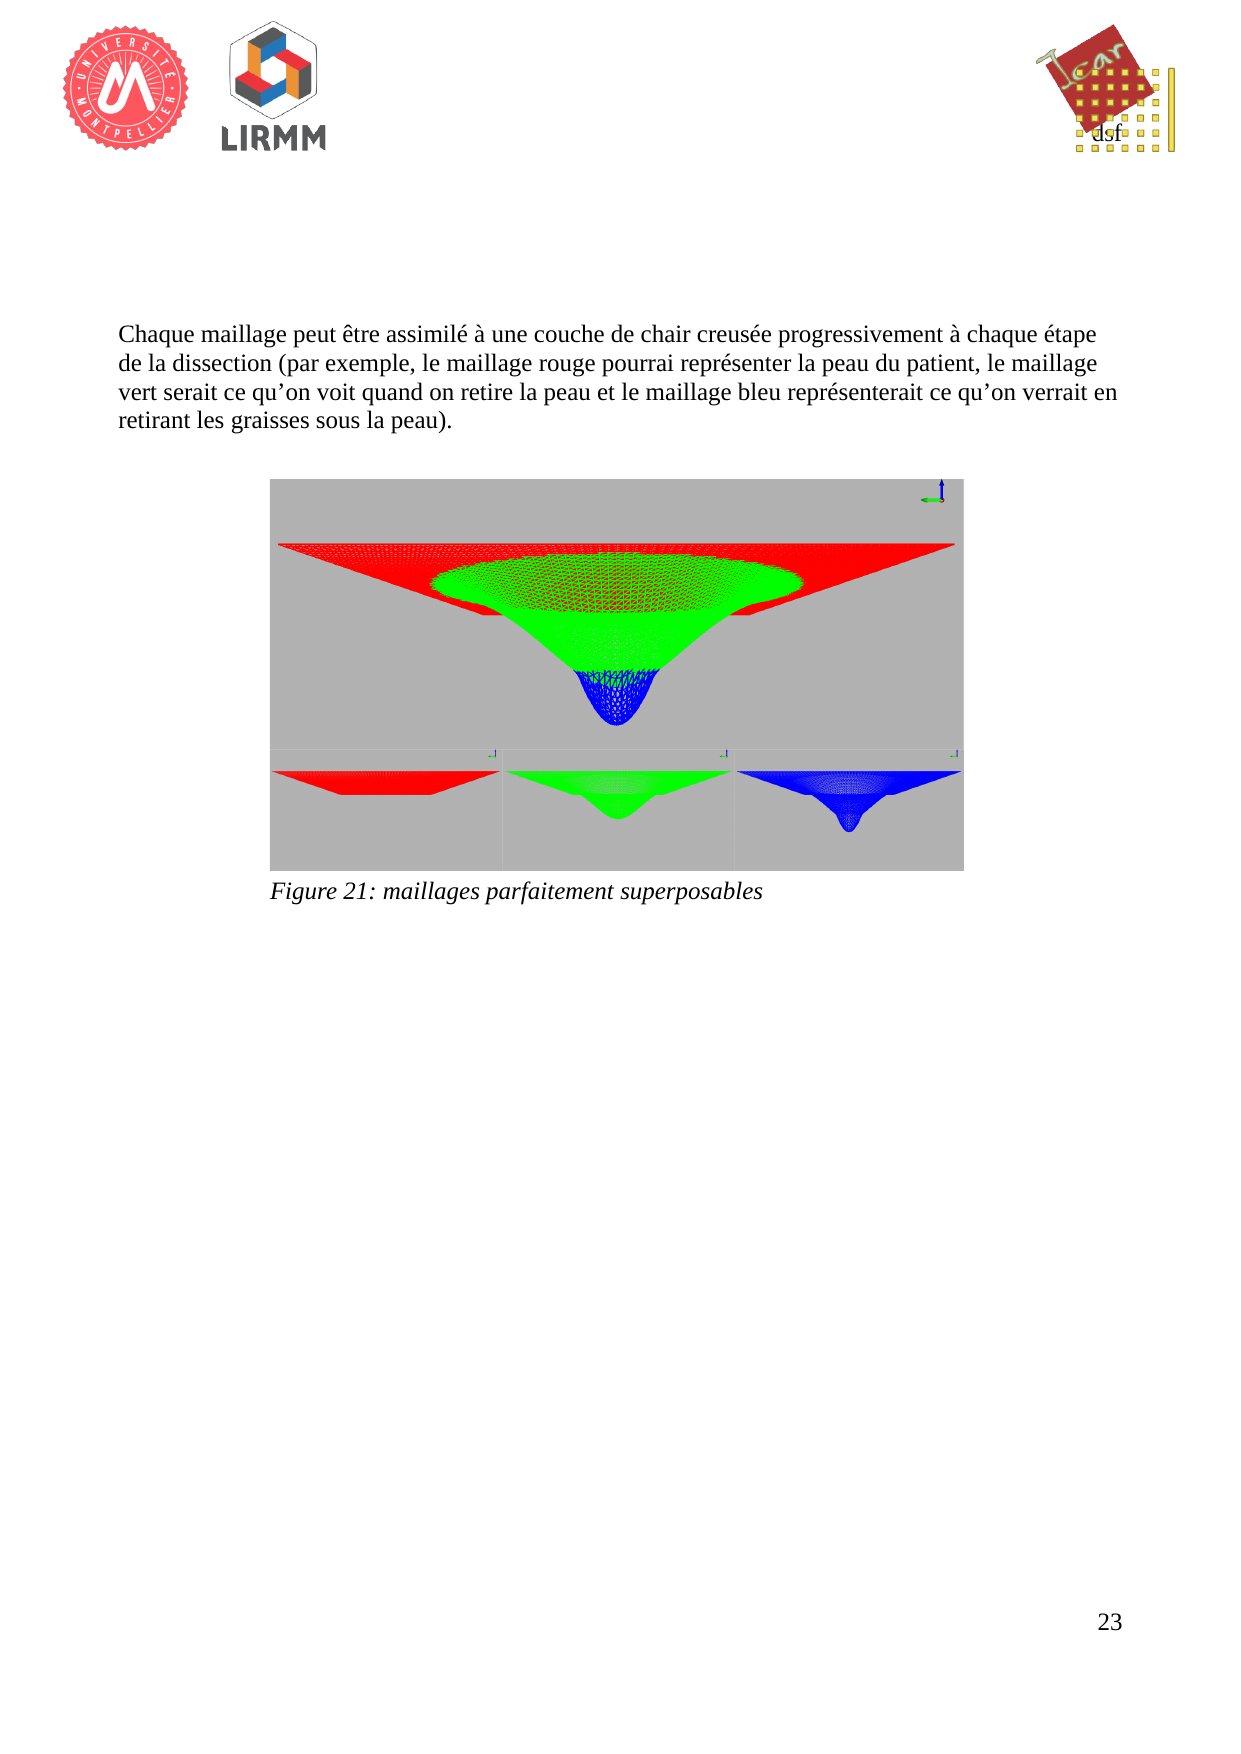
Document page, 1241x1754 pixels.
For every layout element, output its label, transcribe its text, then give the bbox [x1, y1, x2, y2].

picture [269, 479, 964, 871]
text Figure 21: maillages parfaitement superposables [270, 871, 964, 904]
picture [1025, 6, 1177, 154]
picture [203, 16, 343, 155]
picture [57, 13, 201, 156]
text Chaque maillage peut être assimilé à une couche de chair creusée progressivement à chaque étape de la dissection (par exemple, le maillage rouge pourrai représenter la peau du patient, le maillage vert serait ce qu’on voit quand on retire la peau et le maillage bleu représenterait ce qu’on verrait en retirant les graisses sous la peau). [118, 319, 1122, 434]
